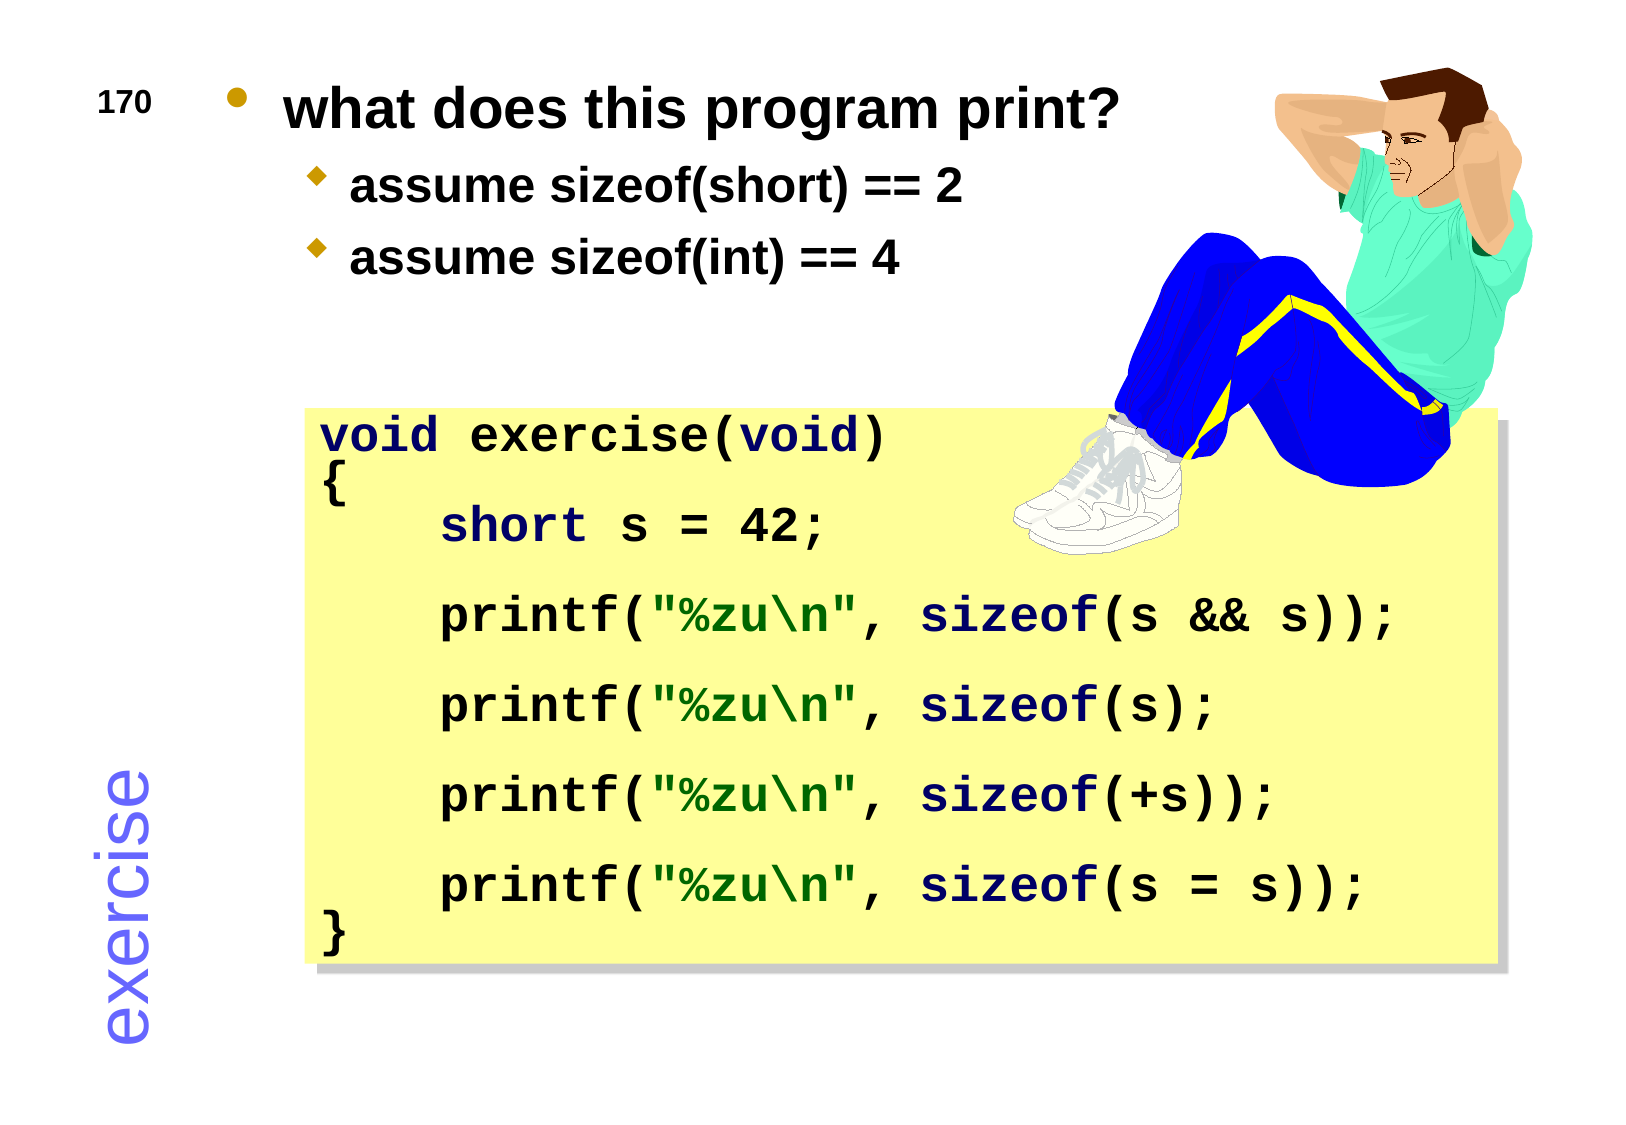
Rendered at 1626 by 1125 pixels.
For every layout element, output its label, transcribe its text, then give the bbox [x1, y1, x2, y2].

text_box void exercise(void) { short s = 42; printf("%zu\n", sizeof(s && s)); printf("%zu\n", sizeof(s); printf("%zu\n", sizeof(+s)); printf("%zu\n", sizeof(s = s)); } [304, 408, 1498, 964]
text_box [1136, 466, 1140, 483]
title exercise [50, 187, 188, 1063]
text_box [1248, 378, 1317, 476]
list what does this program print? assume sizeof(short) == 2 assume sizeof(int) == 4 [212, 62, 1593, 1063]
text_box [1013, 67, 1533, 554]
text_box [1103, 449, 1109, 464]
